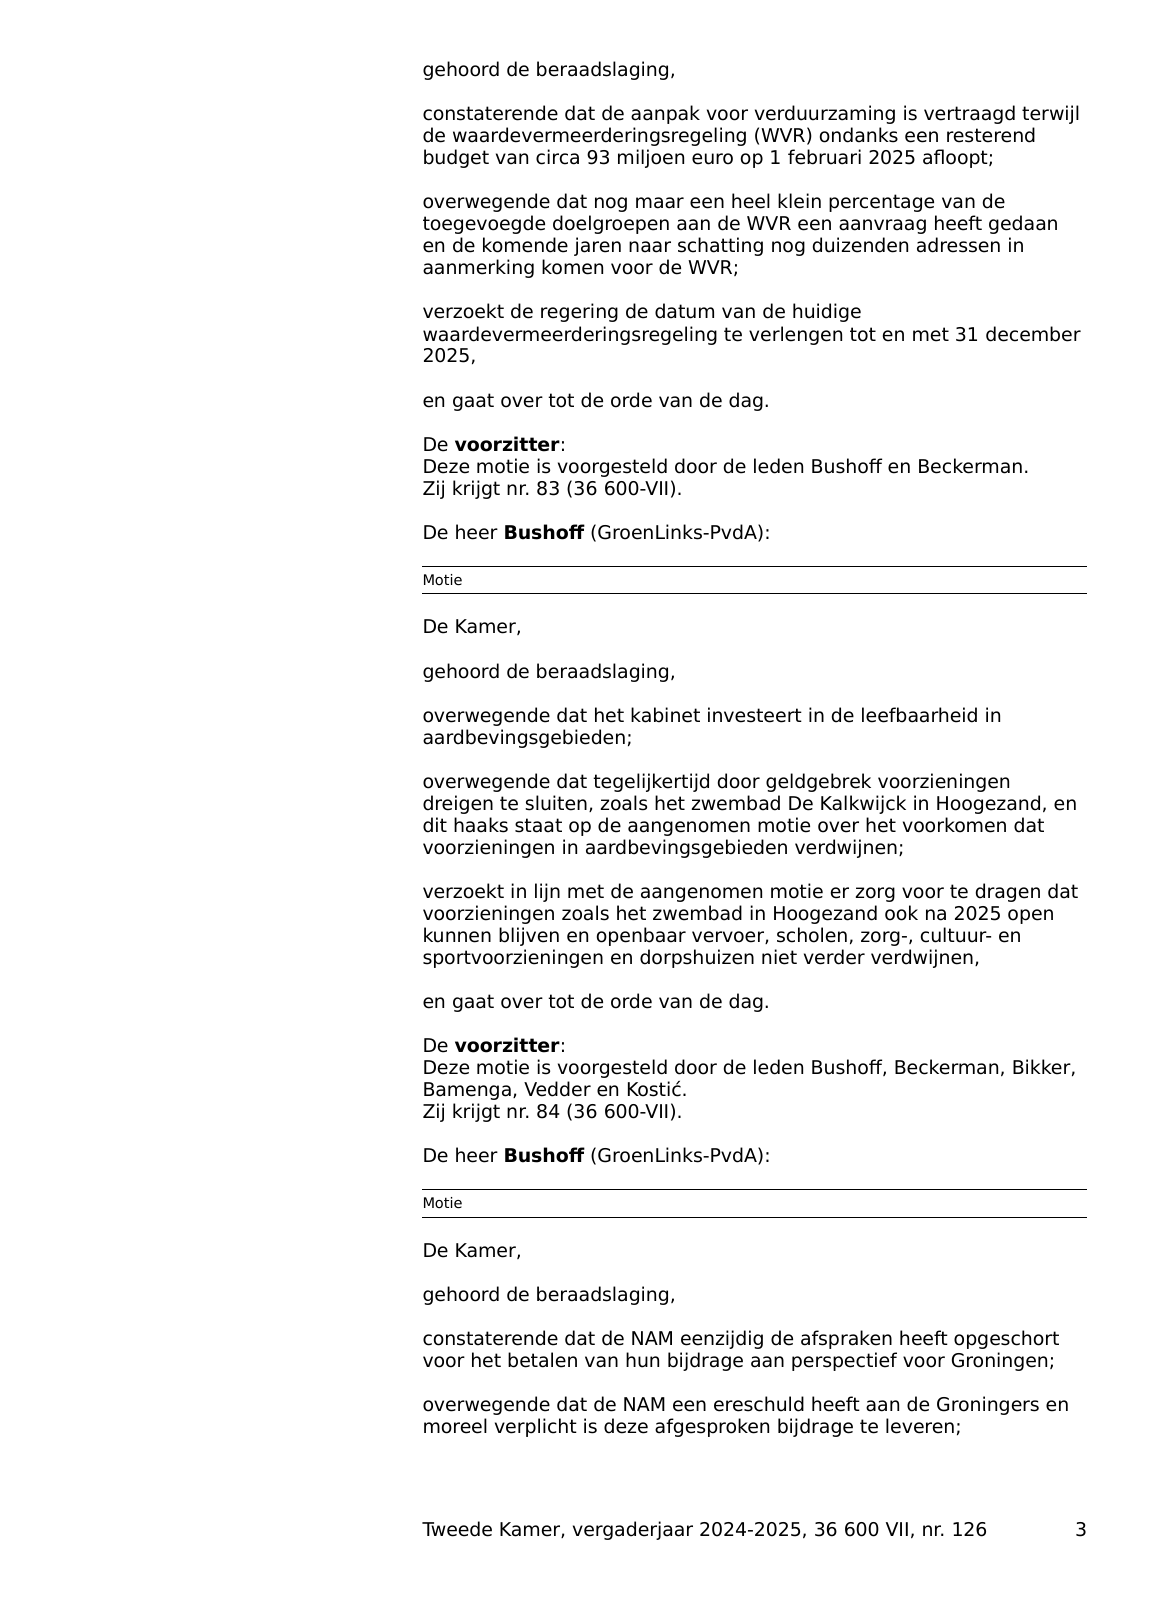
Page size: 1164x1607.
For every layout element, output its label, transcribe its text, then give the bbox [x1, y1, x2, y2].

text De Kamer, [422, 1240, 1087, 1262]
text De Kamer, [422, 616, 1087, 638]
text Deze motie is voorgesteld door de leden Bushoff, Beckerman, Bikker, Bamenga, Vedder en Kostić. [422, 1057, 1087, 1101]
text De heer Bushoff (GroenLinks-PvdA): [422, 522, 1087, 544]
text Zij krijgt nr. 83 (36 600-VII). [422, 478, 1087, 500]
text De voorzitter: [422, 434, 1087, 456]
text Deze motie is voorgesteld door de leden Bushoff en Beckerman. [422, 456, 1087, 478]
text overwegende dat nog maar een heel klein percentage van de toegevoegde doelgroepen aan de WVR een aanvraag heeft gedaan en de komende jaren naar schatting nog duizenden adressen in aanmerking komen voor de WVR; [422, 191, 1087, 279]
text overwegende dat het kabinet investeert in de leefbaarheid in aardbevingsgebieden; [422, 705, 1087, 749]
table_header Motie [422, 1190, 1087, 1217]
text gehoord de beraadslaging, [422, 59, 1087, 81]
text overwegende dat de NAM een ereschuld heeft aan de Groningers en moreel verplicht is deze afgesproken bijdrage te leveren; [422, 1394, 1087, 1438]
text en gaat over tot de orde van de dag. [422, 389, 1087, 412]
text overwegende dat tegelijkertijd door geldgebrek voorzieningen dreigen te sluiten, zoals het zwembad De Kalkwijck in Hoogezand, en dit haaks staat op de aangenomen motie over het voorkomen dat voorzieningen in aardbevingsgebieden verdwijnen; [422, 771, 1087, 859]
text Zij krijgt nr. 84 (36 600-VII). [422, 1101, 1087, 1123]
text verzoekt in lijn met de aangenomen motie er zorg voor te dragen dat voorzieningen zoals het zwembad in Hoogezand ook na 2025 open kunnen blijven en openbaar vervoer, scholen, zorg-, cultuur- en sportvoorzieningen en dorpshuizen niet verder verdwijnen, [422, 881, 1087, 969]
text en gaat over tot de orde van de dag. [422, 991, 1087, 1013]
text gehoord de beraadslaging, [422, 661, 1087, 682]
text verzoekt de regering de datum van de huidige waardevermeerderingsregeling te verlengen tot en met 31 december 2025, [422, 301, 1087, 367]
text constaterende dat de aanpak voor verduurzaming is vertraagd terwijl de waardevermeerderingsregeling (WVR) ondanks een resterend budget van circa 93 miljoen euro op 1 februari 2025 afloopt; [422, 103, 1087, 169]
text De voorzitter: [422, 1035, 1087, 1057]
text constaterende dat de NAM eenzijdig de afspraken heeft opgeschort voor het betalen van hun bijdrage aan perspectief voor Groningen; [422, 1328, 1087, 1372]
text De heer Bushoff (GroenLinks-PvdA): [422, 1145, 1087, 1167]
text gehoord de beraadslaging, [422, 1284, 1087, 1306]
table_header Motie [422, 567, 1087, 593]
